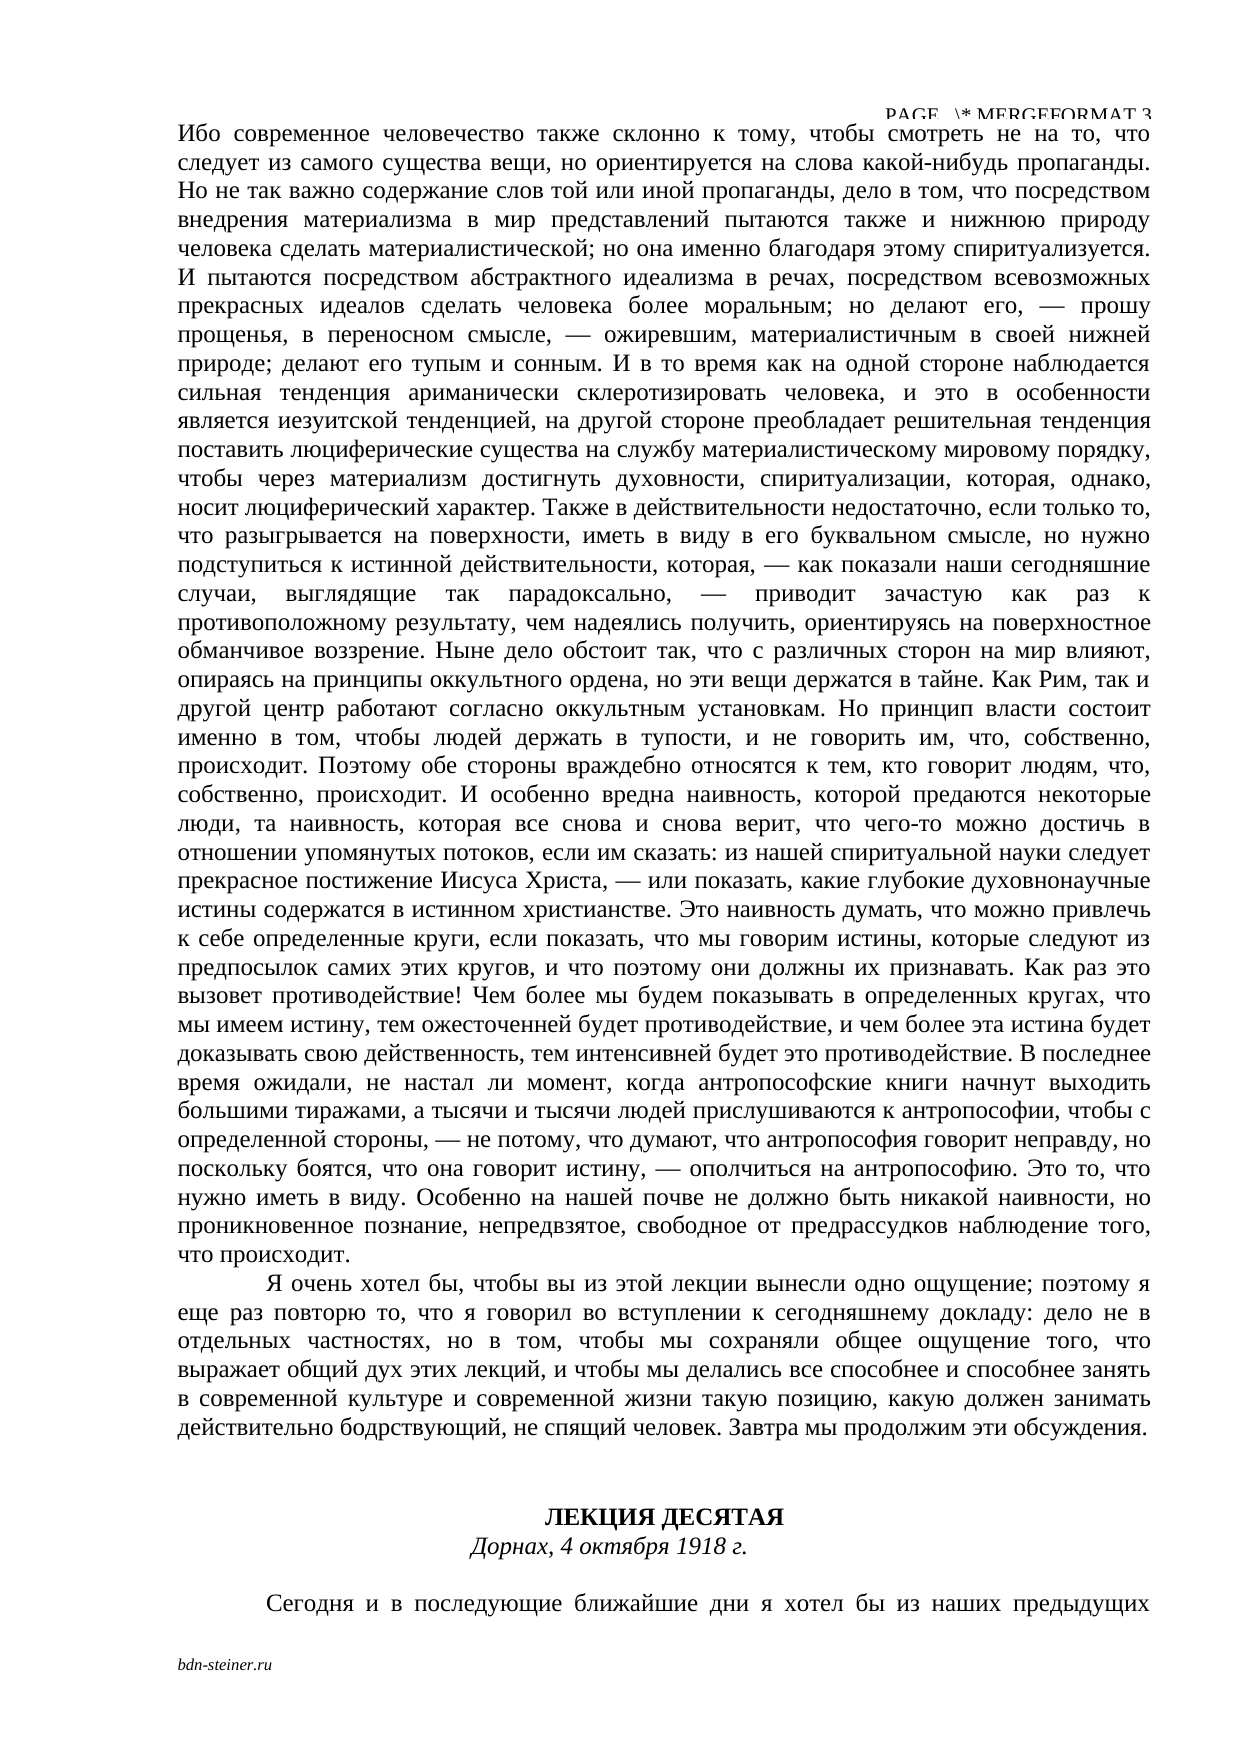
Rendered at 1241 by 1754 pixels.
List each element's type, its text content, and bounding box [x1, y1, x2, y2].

text Сегодня и в последующие ближайшие дни я хотел бы из наших предыдущих [177, 1588, 1152, 1617]
text Дорнах, 4 октября 1918 г. [70, 1531, 1152, 1560]
text Ибо современное человечество также склонно к тому, чтобы смотреть не на то, что следует из самого существа вещи, но ориентируется на слова какой-нибудь пропаганды. Но не так важно содержание слов той или иной пропаганды, дело в том, что посредством внедрения материализма в мир представлений пытаются также и нижнюю природу человека сделать материалистической; но она именно благодаря этому спиритуализуется. И пытаются посредством абстрактного идеализма в речах, посредством всевозможных прекрасных идеалов сделать человека более моральным; но делают его, — прошу прощенья, в переносном смысле, — ожиревшим, материалистичным в своей нижней природе; делают его тупым и сонным. И в то время как на одной стороне наблюдается сильная тенденция ариманически склеротизировать человека, и это в особенности является иезуитской тенденцией, на другой стороне преобладает решительная тенденция поставить люциферические существа на службу материалистическому мировому порядку, чтобы через материализм достигнуть духовности, спиритуализации, которая, однако, носит люциферический характер. Также в действительности недостаточно, если только то, что разыгрывается на поверхности, иметь в виду в его буквальном смысле, но нужно подступиться к истинной действительности, которая, — как показали наши сегодняшние случаи, выглядящие так парадоксально, — приводит зачастую как раз к противоположному результату, чем надеялись получить, ориентируясь на поверхностное обманчивое воззрение. Ныне дело обстоит так, что с различных сторон на мир влияют, опираясь на принципы оккультного ордена, но эти вещи держатся в тайне. Как Рим, так и другой центр работают согласно оккультным установкам. Но принцип власти состоит именно в том, чтобы людей держать в тупости, и не говорить им, что, собственно, происходит. Поэтому обе стороны враждебно относятся к тем, кто говорит людям, что, собственно, происходит. И особенно вредна наивность, которой предаются некоторые люди, та наивность, которая все снова и снова верит, что чего-то можно достичь в отношении упомянутых потоков, если им сказать: из нашей спиритуальной науки следует прекрасное постижение Иисуса Христа, — или показать, какие глубокие духовнонаучные истины содержатся в истинном христианстве. Это наивность думать, что можно привлечь к себе определенные круги, если показать, что мы говорим истины, которые следуют из предпосылок самих этих кругов, и что поэтому они должны их признавать. Как раз это вызовет противодействие! Чем более мы будем показывать в определенных кругах, что мы имеем истину, тем ожесточенней будет противодействие, и чем более эта истина будет доказывать свою действенность, тем интенсивней будет это противодействие. В последнее время ожидали, не настал ли момент, когда антропософские книги начнут выходить большими тиражами, а тысячи и тысячи людей прислушиваются к антропософии, чтобы с определенной стороны, — не потому, что думают, что антропософия говорит неправду, но поскольку боятся, что она говорит истину, — ополчиться на антропософию. Это то, что нужно иметь в виду. Особенно на нашей почве не должно быть никакой наивности, но проникновенное познание, непредвзятое, свободное от предрассудков наблюдение того, что происходит. [177, 118, 1152, 1268]
text ЛЕКЦИЯ ДЕСЯТАЯ [177, 1502, 1152, 1531]
text Я очень хотел бы, чтобы вы из этой лекции вынесли одно ощущение; поэтому я еще раз повторю то, что я говорил во вступлении к сегодняшнему докладу: дело не в отдельных частностях, но в том, чтобы мы сохраняли общее ощущение того, что выражает общий дух этих лекций, и чтобы мы делались все способнее и способнее занять в современной культуре и современной жизни такую позицию, какую должен занимать действительно бодрствующий, не спящий человек. Завтра мы продолжим эти обсуждения. [177, 1268, 1152, 1441]
